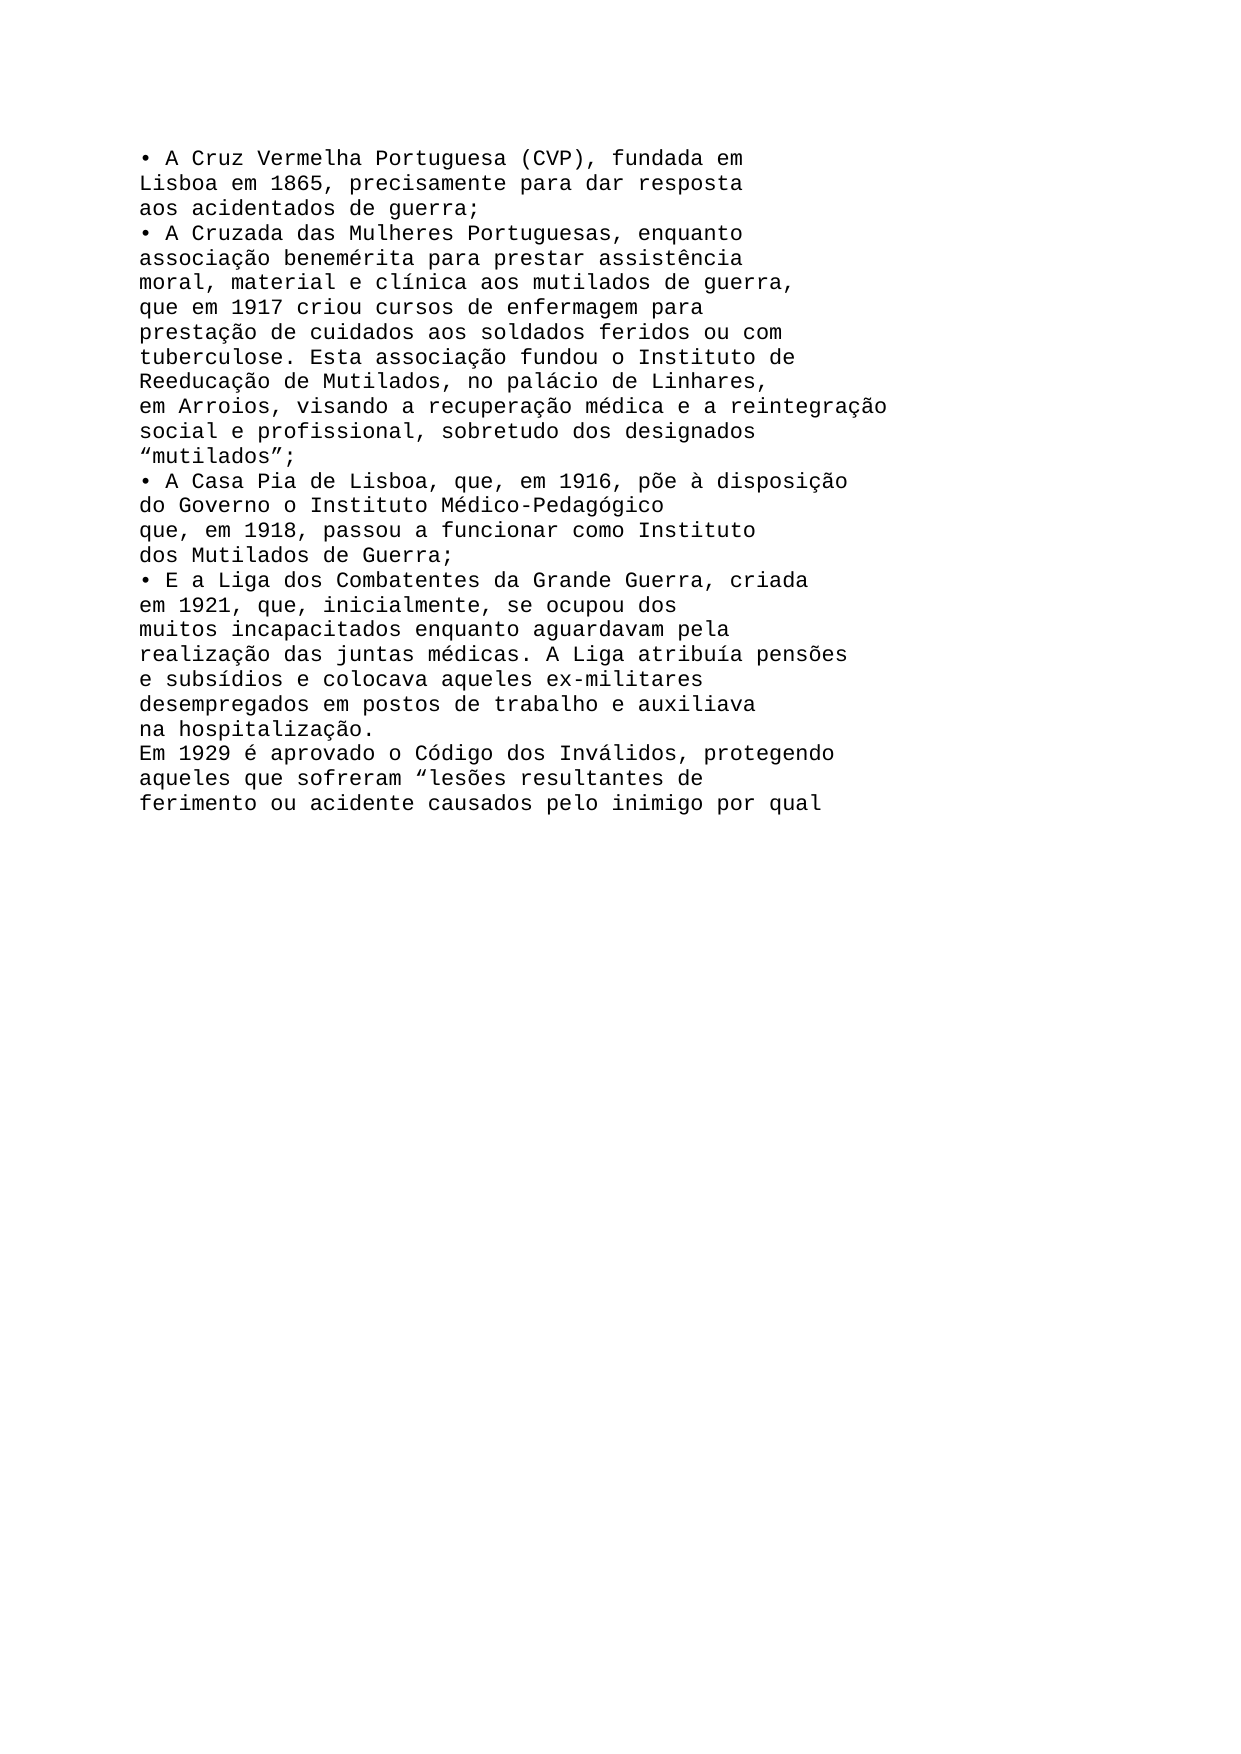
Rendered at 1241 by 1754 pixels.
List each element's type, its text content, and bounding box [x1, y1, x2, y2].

text realização das juntas médicas. A Liga atribuía pensões [139, 643, 1101, 668]
text • E a Liga dos Combatentes da Grande Guerra, criada [139, 569, 1101, 594]
text • A Cruzada das Mulheres Portuguesas, enquanto [139, 222, 1101, 247]
text Em 1929 é aprovado o Código dos Inválidos, protegendo [139, 743, 1101, 767]
text aos acidentados de guerra; [139, 197, 1101, 222]
text Lisboa em 1865, precisamente para dar resposta [139, 172, 1101, 197]
text aqueles que sofreram “lesões resultantes de [139, 767, 1101, 792]
text moral, material e clínica aos mutilados de guerra, [139, 272, 1101, 296]
text dos Mutilados de Guerra; [139, 544, 1101, 569]
text ferimento ou acidente causados pelo inimigo por qual [139, 792, 1101, 817]
text • A Casa Pia de Lisboa, que, em 1916, põe à disposição [139, 470, 1101, 495]
text e subsídios e colocava aqueles ex-militares [139, 668, 1101, 693]
text na hospitalização. [139, 718, 1101, 743]
text do Governo o Instituto Médico-Pedagógico [139, 495, 1101, 519]
text que em 1917 criou cursos de enfermagem para [139, 296, 1101, 321]
text desempregados em postos de trabalho e auxiliava [139, 693, 1101, 718]
text em 1921, que, inicialmente, se ocupou dos [139, 594, 1101, 619]
text • A Cruz Vermelha Portuguesa (CVP), fundada em [139, 148, 1101, 172]
text que, em 1918, passou a funcionar como Instituto [139, 519, 1101, 544]
text Reeducação de Mutilados, no palácio de Linhares, [139, 371, 1101, 396]
text social e profissional, sobretudo dos designados [139, 420, 1101, 445]
text “mutilados”; [139, 445, 1101, 470]
text em Arroios, visando a recuperação médica e a reintegração [139, 396, 1101, 420]
text muitos incapacitados enquanto aguardavam pela [139, 619, 1101, 643]
text prestação de cuidados aos soldados feridos ou com [139, 321, 1101, 346]
text associação benemérita para prestar assistência [139, 247, 1101, 272]
text tuberculose. Esta associação fundou o Instituto de [139, 346, 1101, 371]
